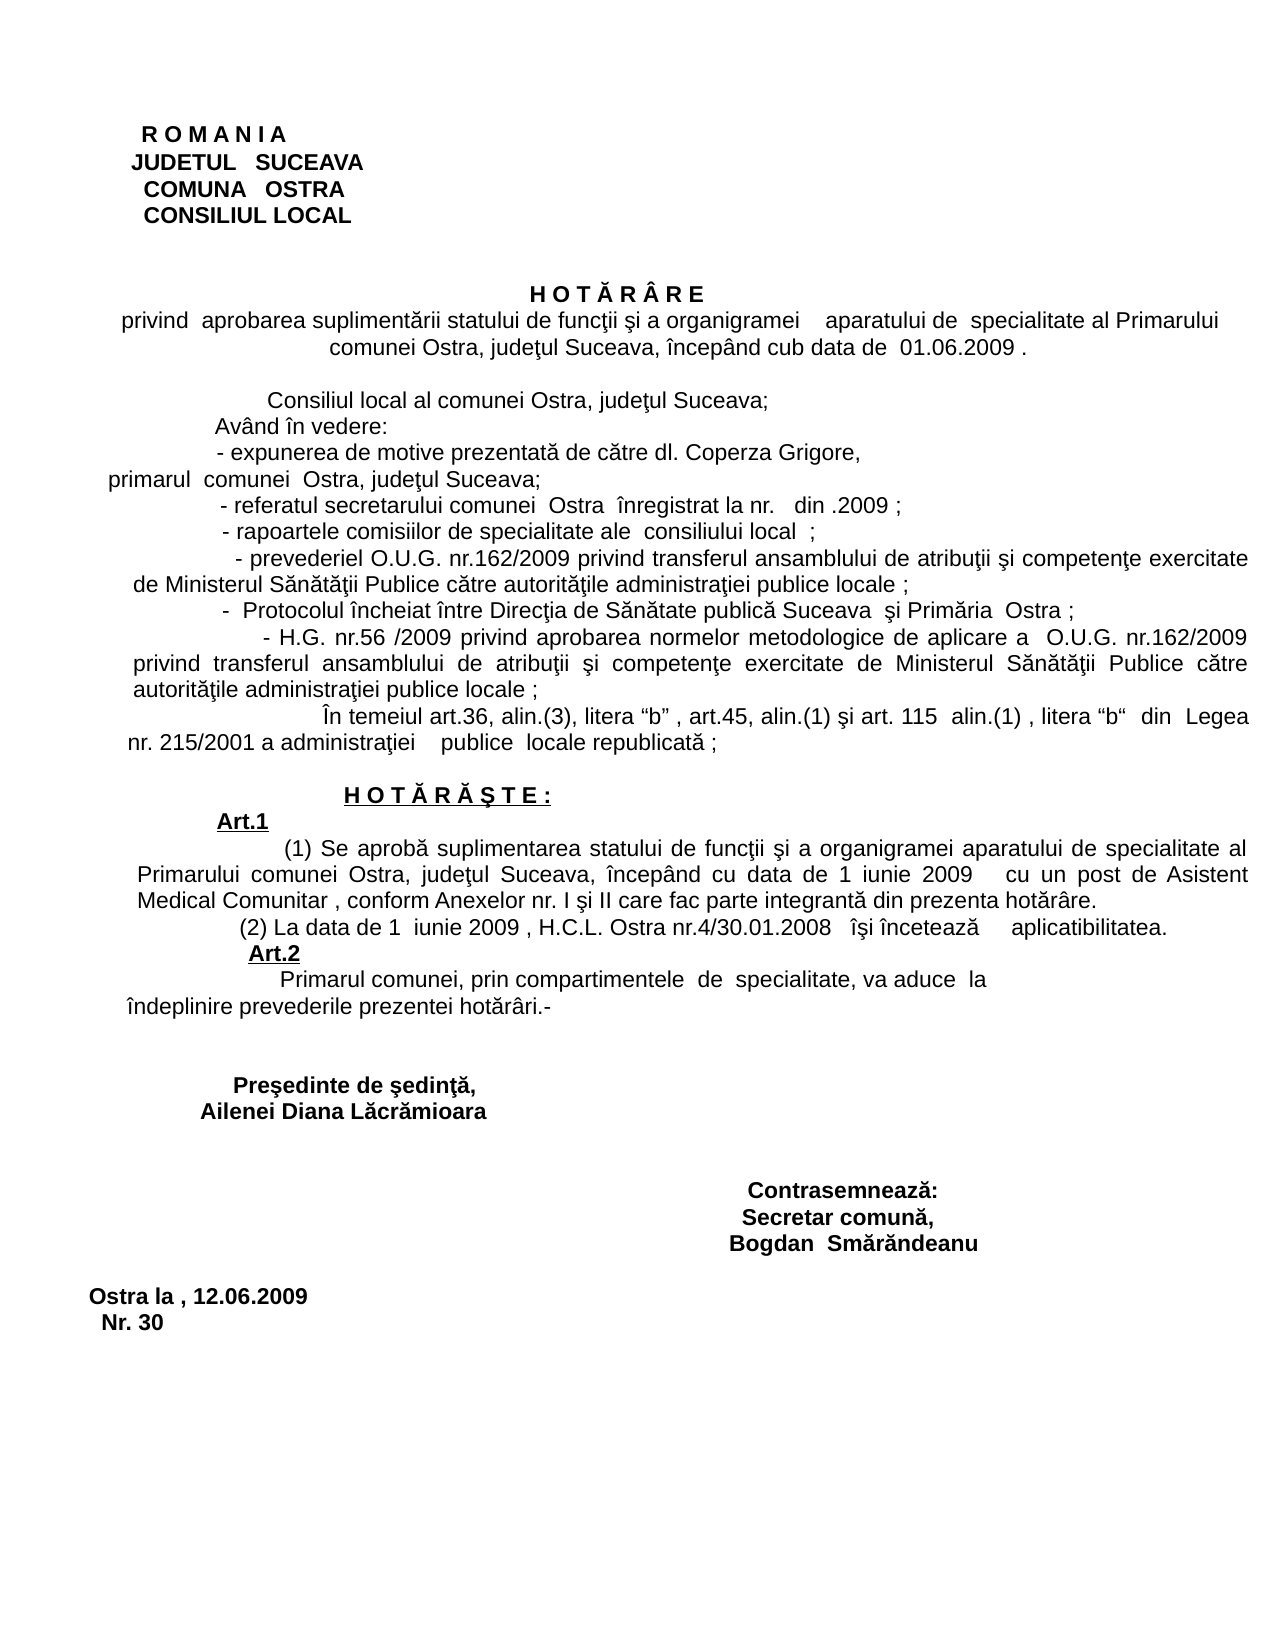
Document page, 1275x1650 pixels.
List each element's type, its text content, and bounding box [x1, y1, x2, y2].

text Secretar comună, [118, 1203, 1220, 1230]
text - H.G. nr.56 /2009 privind aprobarea normelor metodologice de aplicare a O.U.G. nr.162/2009 privind transferul ansamblului de atribuţii şi competenţe exercitate de Ministerul Sănătăţii Publice către autorităţile administraţiei publice locale ; [133, 624, 1249, 703]
text - referatul secretarului comunei Ostra înregistrat la nr. din .2009 ; [118, 492, 1249, 518]
text JUDETUL SUCEAVA [118, 149, 1157, 176]
text În temeiul art.36, alin.(3), litera “b” , art.45, alin.(1) şi art. 115 alin.(1) , litera “b“ din Legea nr. 215/2001 a administraţiei publice locale republicată ; [127, 703, 1249, 756]
text Consiliul local al comunei Ostra, judeţul Suceava; [44, 387, 1249, 413]
text Având în vedere: [44, 413, 1249, 439]
subtitle R O M A N I A [44, 118, 1275, 149]
text îndeplinire prevederile prezentei hotărâri.- [44, 993, 1249, 1019]
text - Protocolul încheiat între Direcţia de Sănătate publică Suceava şi Primăria Ostra ; [133, 597, 1249, 624]
text Ailenei Diana Lăcrămioara [118, 1098, 1220, 1124]
text (2) La data de 1 iunie 2009 , H.C.L. Ostra nr.4/30.01.2008 îşi încetează aplicatibilitatea. [118, 914, 1249, 940]
text privind aprobarea suplimentării statului de funcţii şi a organigramei aparatului de specialitate al Primarului comunei Ostra, judeţul Suceava, începând cub data de 01.06.2009 . [44, 307, 1220, 360]
subtitle CONSILIUL LOCAL [118, 202, 1157, 228]
text Bogdan Smărăndeanu [118, 1230, 1220, 1256]
text Art.2 [44, 940, 1249, 966]
text H O T Ă R Ă Ş T E : [44, 782, 1249, 808]
text Art.1 [44, 808, 1249, 834]
text Contrasemnează: [193, 1177, 1220, 1203]
text - rapoartele comisiilor de specialitate ale consiliului local ; [133, 518, 1249, 545]
text Primarul comunei, prin compartimentele de specialitate, va aduce la [44, 966, 1249, 993]
text Ostra la , 12.06.2009 [88, 1283, 1220, 1309]
text COMUNA OSTRA [118, 176, 1157, 202]
text H O T Ă R Â R E [44, 281, 1157, 307]
text (1) Se aprobă suplimentarea statului de funcţii şi a organigramei aparatului de specialitate al Primarului comunei Ostra, judeţul Suceava, începând cu data de 1 iunie 2009 cu un post de Asistent Medical Comunitar , conform Anexelor nr. I şi II care fac parte integrantă din prezenta hotărâre. [137, 834, 1249, 914]
text Nr. 30 [88, 1309, 1220, 1335]
text primarul comunei Ostra, judeţul Suceava; [44, 466, 1249, 492]
text Preşedinte de şedinţă, [118, 1072, 1234, 1098]
text - prevederiel O.U.G. nr.162/2009 privind transferul ansamblului de atribuţii şi competenţe exercitate de Ministerul Sănătăţii Publice către autorităţile administraţiei publice locale ; [133, 545, 1249, 597]
text - expunerea de motive prezentată de către dl. Coperza Grigore, [44, 439, 1249, 466]
